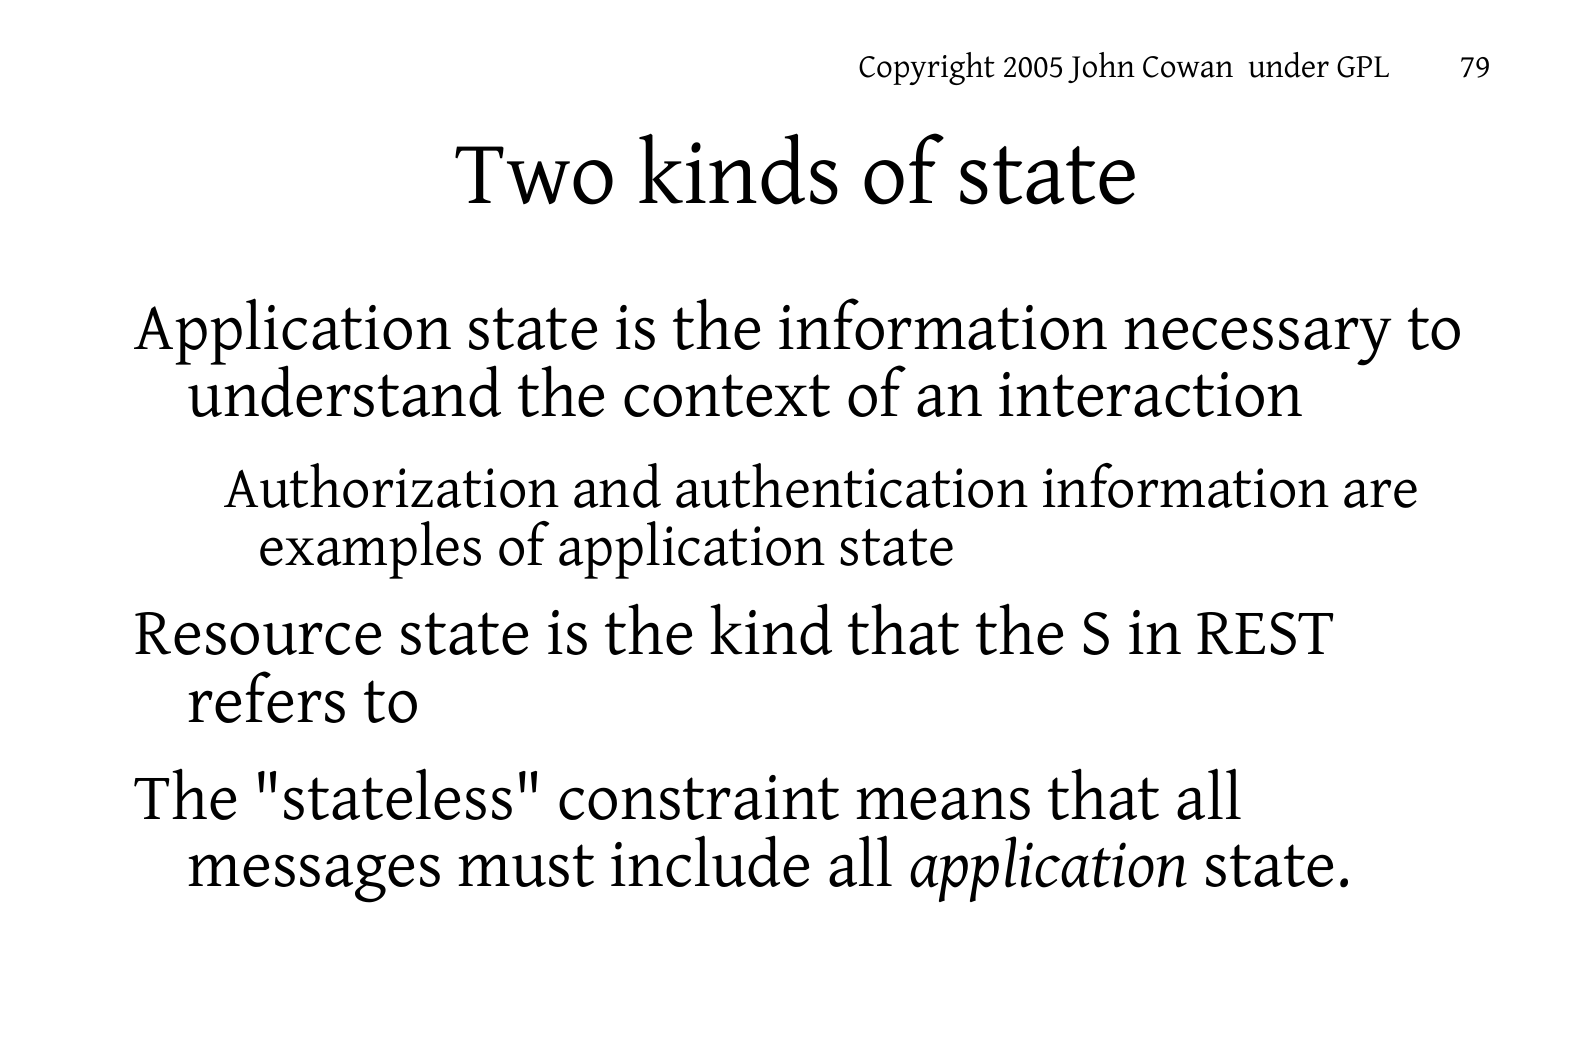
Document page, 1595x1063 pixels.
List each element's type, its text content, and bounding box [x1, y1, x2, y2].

list Application state is the information necessary to understand the context of an interaction Authorization and authentication information are examples of application state Resource state is the kind that the S in REST refers to The "stateless" constraint means that all messages must include all application state. [117, 295, 1479, 1063]
title Two kinds of state [117, 88, 1479, 266]
